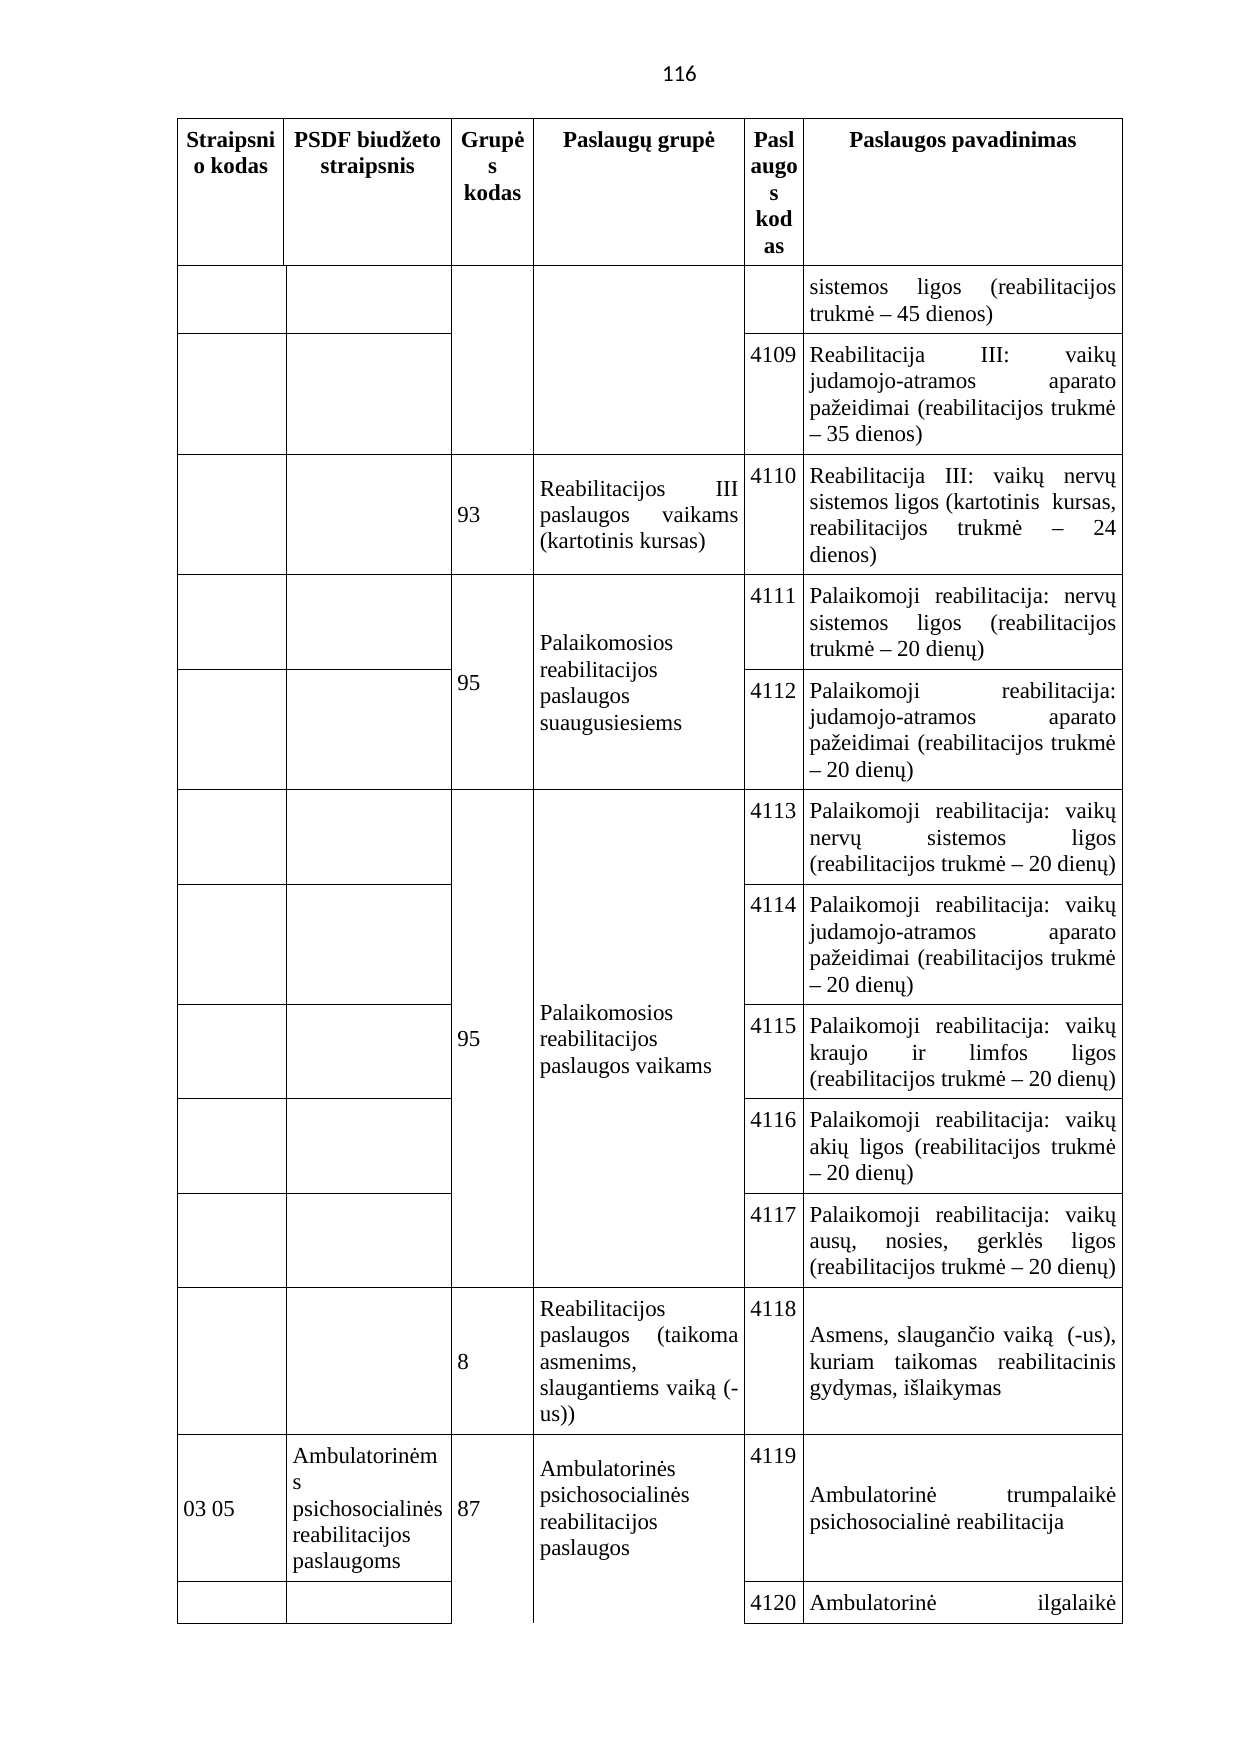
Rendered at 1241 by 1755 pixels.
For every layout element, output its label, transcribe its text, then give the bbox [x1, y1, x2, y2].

table_cell [178, 1288, 286, 1434]
table_cell Palaikomoji reabilitacija: nervų sistemos ligos (reabilitacijos trukmė – 20 dienų) [804, 575, 1122, 668]
table_cell 03 05 [178, 1435, 286, 1581]
table_cell Ambulatorinėms psichosocialinės reabilitacijos paslaugoms [287, 1435, 451, 1581]
table_header Grupės kodas [452, 119, 533, 265]
table_cell Reabilitacijos paslaugos (taikoma asmenims, slaugantiems vaiką (-us)) [534, 1288, 744, 1434]
table_cell [287, 1005, 451, 1098]
table_cell Palaikomoji reabilitacija: vaikų judamojo-atramos aparato pažeidimai (reabilitacijos trukmė – 20 dienų) [804, 885, 1122, 1004]
table_cell 95 [452, 575, 533, 789]
table_cell [745, 266, 803, 333]
table_cell 4118 [745, 1288, 803, 1434]
table_cell Palaikomosios reabilitacijos paslaugos vaikams [534, 790, 744, 1287]
table_cell Ambulatorinės psichosocialinės reabilitacijos paslaugos [534, 1435, 744, 1581]
table_cell Reabilitacijos III paslaugos vaikams (kartotinis kursas) [534, 455, 744, 574]
table_cell [452, 266, 533, 333]
table_cell Reabilitacija III: vaikų nervų sistemos ligos (kartotinis kursas, reabilitacijos trukmė – 24 dienos) [804, 455, 1122, 574]
table_cell 4111 [745, 575, 803, 668]
table_cell Palaikomoji reabilitacija: judamojo-atramos aparato pažeidimai (reabilitacijos trukmė – 20 dienų) [804, 670, 1122, 789]
table_cell 8 [452, 1288, 533, 1434]
table_cell [452, 333, 533, 454]
table_cell Ambulatorinė trumpalaikė psichosocialinė reabilitacija [804, 1435, 1122, 1581]
table_cell [178, 266, 286, 333]
table_cell 4116 [745, 1099, 803, 1193]
table_header PSDF biudžeto straipsnis [284, 119, 451, 265]
table_cell Asmens, slaugančio vaiką (-us), kuriam taikomas reabilitacinis gydymas, išlaikymas [804, 1288, 1122, 1434]
table_cell [178, 1582, 286, 1622]
table_cell Ambulatorinė ilgalaikė [804, 1582, 1122, 1622]
table_cell Palaikomosios reabilitacijos paslaugos suaugusiesiems [534, 575, 744, 789]
table_cell [287, 790, 451, 883]
table_cell [287, 1582, 451, 1622]
table_cell Palaikomoji reabilitacija: vaikų nervų sistemos ligos (reabilitacijos trukmė – 20 dienų) [804, 790, 1122, 883]
table_cell [287, 1194, 451, 1287]
table_cell 4115 [745, 1005, 803, 1098]
table_cell [287, 266, 451, 333]
table_header Straipsnio kodas [178, 119, 283, 265]
table_cell [178, 575, 286, 668]
table_header Paslaugos kodas [745, 119, 803, 265]
table_cell 4112 [745, 670, 803, 789]
table_cell [287, 1099, 451, 1193]
table_cell Palaikomoji reabilitacija: vaikų akių ligos (reabilitacijos trukmė – 20 dienų) [804, 1099, 1122, 1193]
table_cell 4119 [745, 1435, 803, 1581]
table_cell [534, 266, 744, 333]
table_cell Reabilitacija III: vaikų judamojo-atramos aparato pažeidimai (reabilitacijos trukmė – 35 dienos) [804, 334, 1122, 454]
table_cell 4109 [745, 334, 803, 454]
table_cell [287, 575, 451, 668]
table_cell [178, 885, 286, 1004]
table_cell [287, 1288, 451, 1434]
table_cell [178, 790, 286, 883]
table_cell sistemos ligos (reabilitacijos trukmė – 45 dienos) [804, 266, 1122, 333]
table_cell [178, 1194, 286, 1287]
table_cell [178, 1099, 286, 1193]
table_cell 4113 [745, 790, 803, 883]
table_cell 4120 [745, 1582, 803, 1622]
table_cell 93 [452, 455, 533, 574]
table_cell [534, 333, 744, 454]
table_cell 4110 [745, 455, 803, 574]
table_cell [452, 1581, 533, 1622]
table_cell [178, 455, 286, 574]
table_cell 4114 [745, 885, 803, 1004]
table_cell Palaikomoji reabilitacija: vaikų ausų, nosies, gerklės ligos (reabilitacijos trukmė – 20 dienų) [804, 1194, 1122, 1287]
table_cell Palaikomoji reabilitacija: vaikų kraujo ir limfos ligos (reabilitacijos trukmė – 20 dienų) [804, 1005, 1122, 1098]
table_header Paslaugos pavadinimas [804, 119, 1122, 265]
table_header Paslaugų grupė [534, 119, 744, 265]
table_cell 87 [452, 1435, 533, 1581]
table_cell [287, 455, 451, 574]
table_cell [534, 1581, 744, 1622]
table_cell 4117 [745, 1194, 803, 1287]
table_cell [178, 670, 286, 789]
table_cell [178, 334, 286, 454]
table_cell 95 [452, 790, 533, 1287]
table_cell [287, 334, 451, 454]
table_cell [287, 670, 451, 789]
table_cell [287, 885, 451, 1004]
table_cell [178, 1005, 286, 1098]
